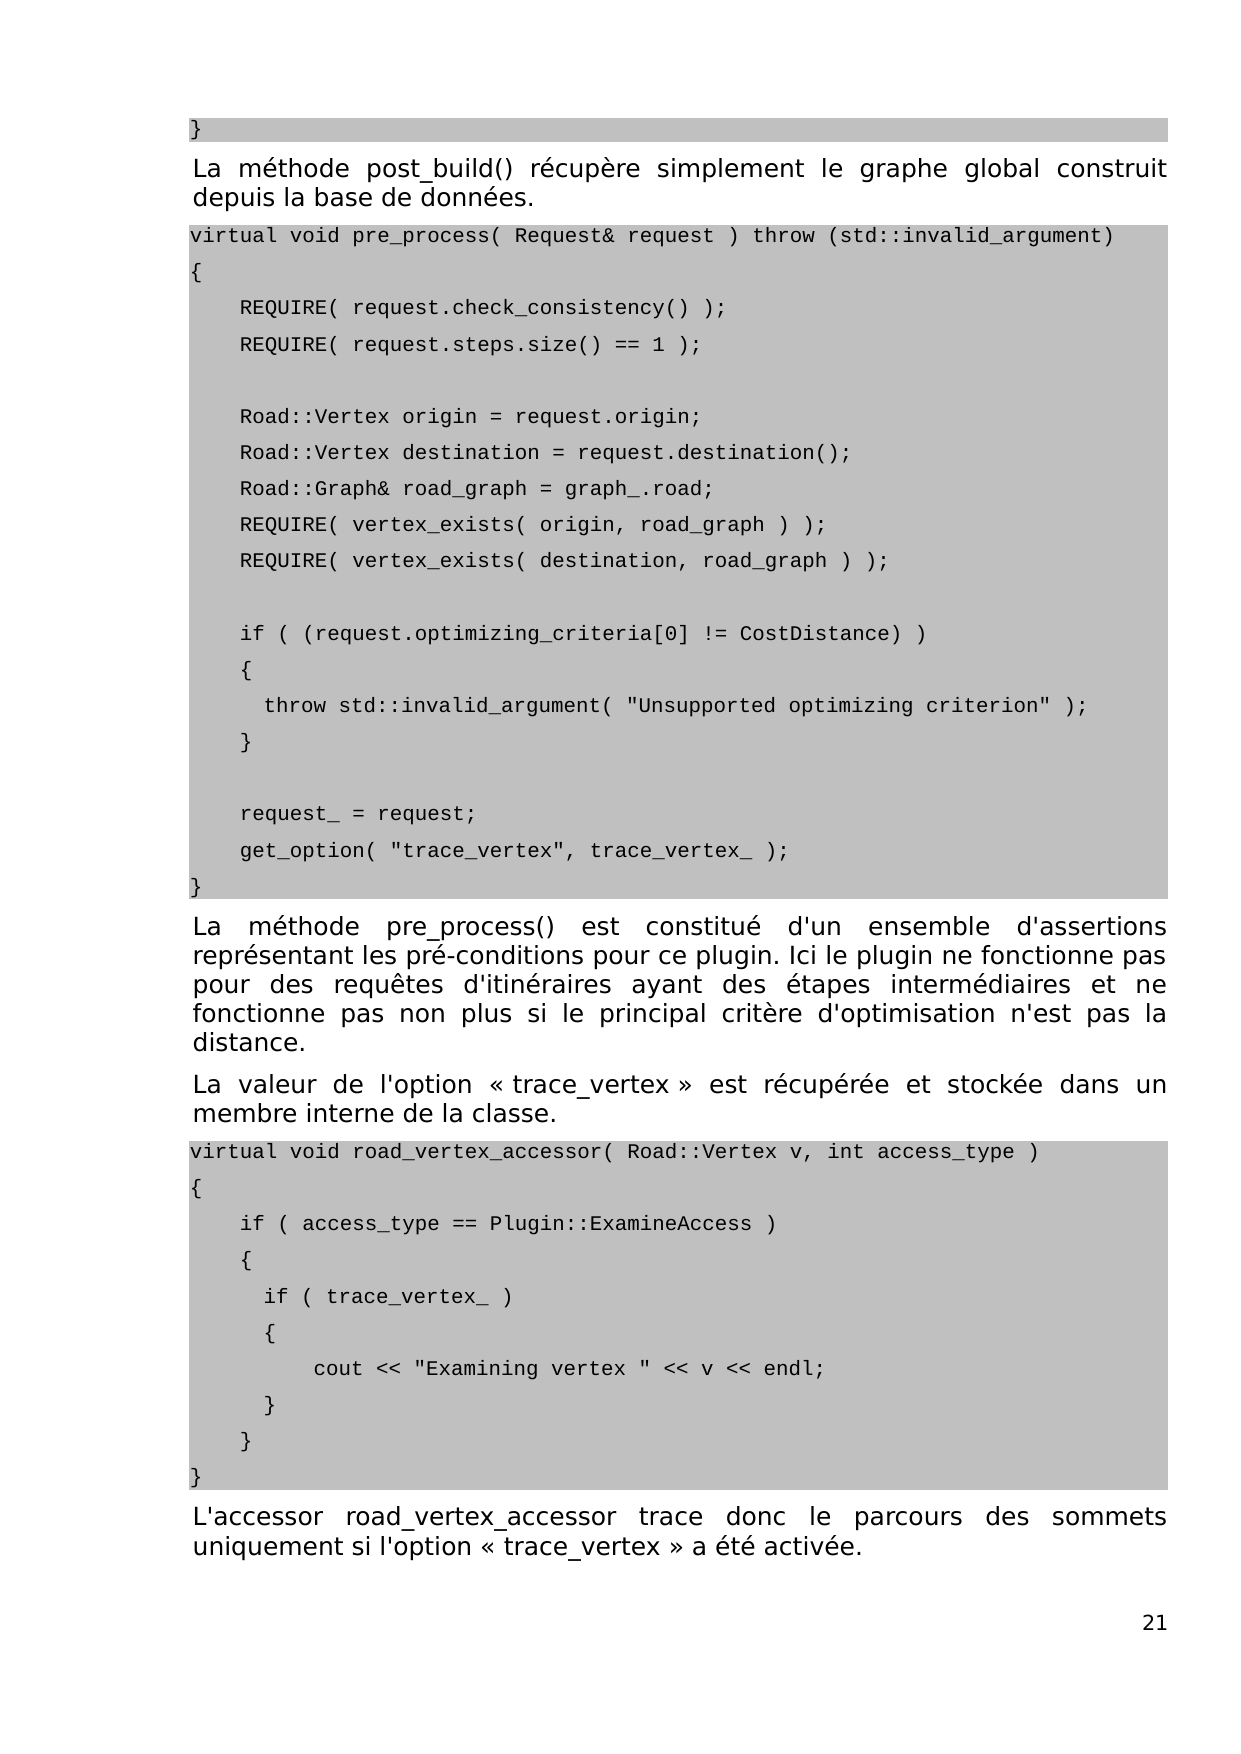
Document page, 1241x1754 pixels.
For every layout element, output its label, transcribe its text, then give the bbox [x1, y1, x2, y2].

text REQUIRE( vertex_exists( destination, road_graph ) ); [189, 550, 1168, 574]
text { [189, 1177, 1168, 1201]
text } [189, 1430, 1168, 1454]
text Road::Vertex origin = request.origin; [189, 406, 1168, 429]
text L'accessor road_vertex_accessor trace donc le parcours des sommets uniquement si l'option « trace_vertex » a été activée. [192, 1502, 1168, 1561]
text { [189, 1249, 1168, 1273]
text } [189, 1394, 1168, 1418]
text { [189, 1322, 1168, 1345]
text { [189, 261, 1168, 285]
text La méthode post_build() récupère simplement le graphe global construit depuis la base de données. [192, 154, 1168, 213]
text REQUIRE( vertex_exists( origin, road_graph ) ); [189, 514, 1168, 538]
text La méthode pre_process() est constitué d'un ensemble d'assertions représentant les pré-conditions pour ce plugin. Ici le plugin ne fonctionne pas pour des requêtes d'itinéraires ayant des étapes intermédiaires et ne fonctionne pas non plus si le principal critère d'optimisation n'est pas la distance. [192, 912, 1168, 1058]
text Road::Vertex destination = request.destination(); [189, 442, 1168, 466]
text } [189, 731, 1168, 755]
text virtual void road_vertex_accessor( Road::Vertex v, int access_type ) [189, 1141, 1168, 1165]
text REQUIRE( request.check_consistency() ); [189, 297, 1168, 321]
text request_ = request; [189, 803, 1168, 827]
text La valeur de l'option « trace_vertex » est récupérée et stockée dans un membre interne de la classe. [192, 1070, 1168, 1128]
text if ( trace_vertex_ ) [189, 1286, 1168, 1309]
text } [189, 876, 1168, 899]
text REQUIRE( request.steps.size() == 1 ); [189, 333, 1168, 357]
text { [189, 659, 1168, 682]
text } [189, 1466, 1168, 1490]
text virtual void pre_process( Request& request ) throw (std::invalid_argument) [189, 225, 1168, 249]
text if ( (request.optimizing_criteria[0] != CostDistance) ) [189, 623, 1168, 646]
text throw std::invalid_argument( "Unsupported optimizing criterion" ); [189, 695, 1168, 719]
text } [189, 118, 1168, 142]
text Road::Graph& road_graph = graph_.road; [189, 478, 1168, 502]
text get_option( "trace_vertex", trace_vertex_ ); [189, 839, 1168, 863]
text if ( access_type == Plugin::ExamineAccess ) [189, 1213, 1168, 1237]
text cout << "Examining vertex " << v << endl; [189, 1358, 1168, 1382]
